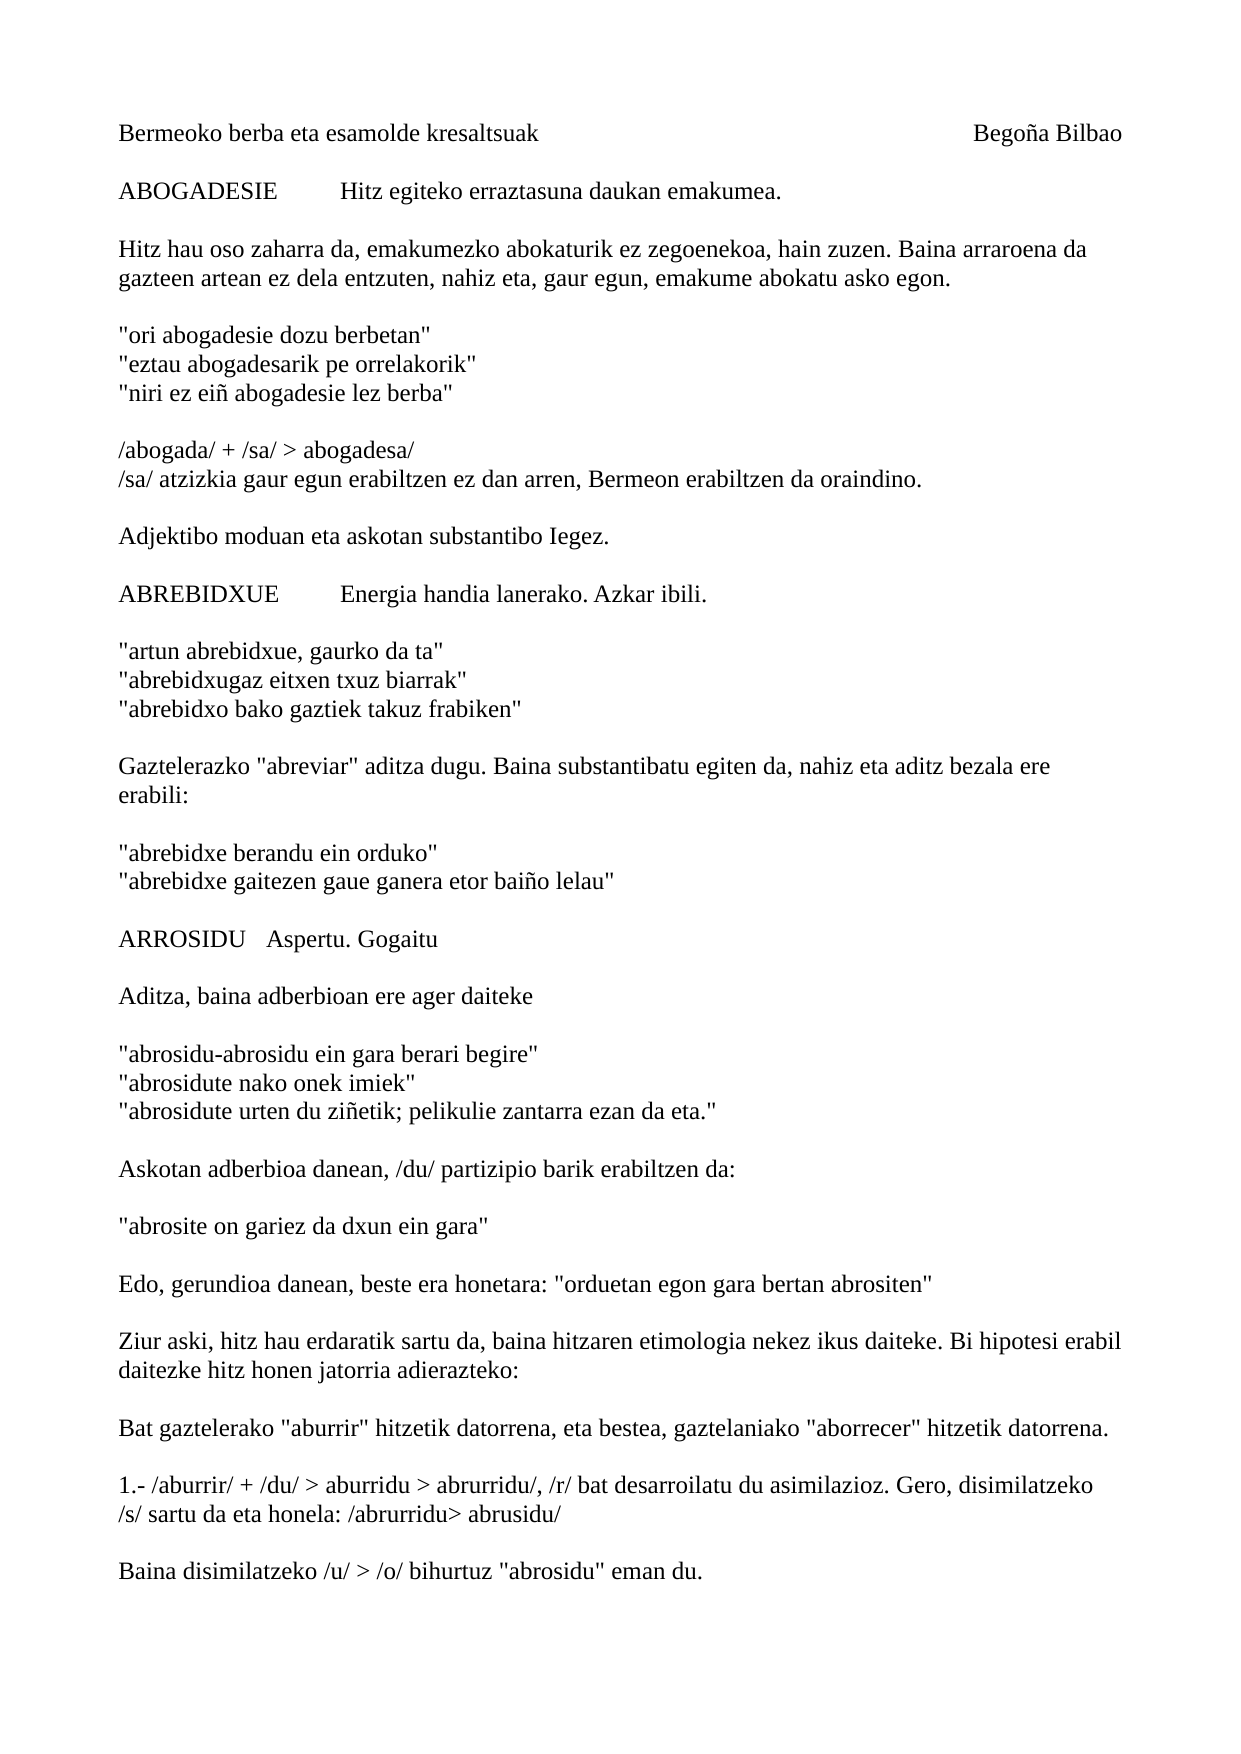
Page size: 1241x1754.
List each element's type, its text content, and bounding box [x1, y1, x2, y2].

text Hitz hau oso zaharra da, emakumezko abokaturik ez zegoenekoa, hain zuzen. Baina arraroena da gazteen artean ez dela entzuten, nahiz eta, gaur egun, emakume abokatu asko egon. [118, 234, 1122, 291]
text "abrebidxo bako gaztiek takuz frabiken" [118, 694, 1122, 723]
text ARROSIDU Aspertu. Gogaitu [118, 924, 1122, 953]
text "abrebidxe berandu ein orduko" [118, 838, 1122, 866]
text "abrosidute urten du ziñetik; pelikulie zantarra ezan da eta." [118, 1096, 1122, 1125]
text Ziur aski, hitz hau erdaratik sartu da, baina hitzaren etimologia nekez ikus daiteke. Bi hipotesi erabil daitezke hitz honen jatorria adierazteko: [118, 1326, 1122, 1384]
text ABREBIDXUE Energia handia lanerako. Azkar ibili. [118, 579, 1122, 608]
text Gaztelerazko "abreviar" aditza dugu. Baina substantibatu egiten da, nahiz eta aditz bezala ere erabili: [118, 751, 1122, 809]
text "abrebidxe gaitezen gaue ganera etor baiño lelau" [118, 866, 1122, 895]
text /sa/ atzizkia gaur egun erabiltzen ez dan arren, Bermeon erabiltzen da oraindino. [118, 464, 1122, 493]
text "eztau abogadesarik pe orrelakorik" [118, 349, 1122, 378]
text Adjektibo moduan eta askotan substantibo Iegez. [118, 521, 1122, 550]
text "ori abogadesie dozu berbetan" [118, 320, 1122, 349]
text Baina disimilatzeko /u/ > /o/ bihurtuz "abrosidu" eman du. [118, 1556, 1122, 1585]
text Aditza, baina adberbioan ere ager daiteke [118, 981, 1122, 1010]
text "artun abrebidxue, gaurko da ta" [118, 636, 1122, 665]
text "abrosidu-abrosidu ein gara berari begire" [118, 1039, 1122, 1068]
text "abrebidxugaz eitxen txuz biarrak" [118, 665, 1122, 694]
text 1.- /aburrir/ + /du/ > aburridu > abrurridu/, /r/ bat desarroilatu du asimilazioz. Gero, disimilatzeko /s/ sartu da eta honela: /abrurridu> abrusidu/ [118, 1470, 1122, 1528]
text "abrosidute nako onek imiek" [118, 1068, 1122, 1096]
text Askotan adberbioa danean, /du/ partizipio barik erabiltzen da: [118, 1154, 1122, 1183]
text "abrosite on gariez da dxun ein gara" [118, 1211, 1122, 1240]
text Bat gaztelerako "aburrir" hitzetik datorrena, eta bestea, gaztelaniako "aborrecer" hitzetik datorrena. [118, 1413, 1122, 1441]
text "niri ez eiñ abogadesie lez berba" [118, 378, 1122, 406]
text ABOGADESIE Hitz egiteko erraztasuna daukan emakumea. [118, 176, 1122, 205]
text Edo, gerundioa danean, beste era honetara: "orduetan egon gara bertan abrositen" [118, 1269, 1122, 1298]
text /abogada/ + /sa/ > abogadesa/ [118, 435, 1122, 464]
